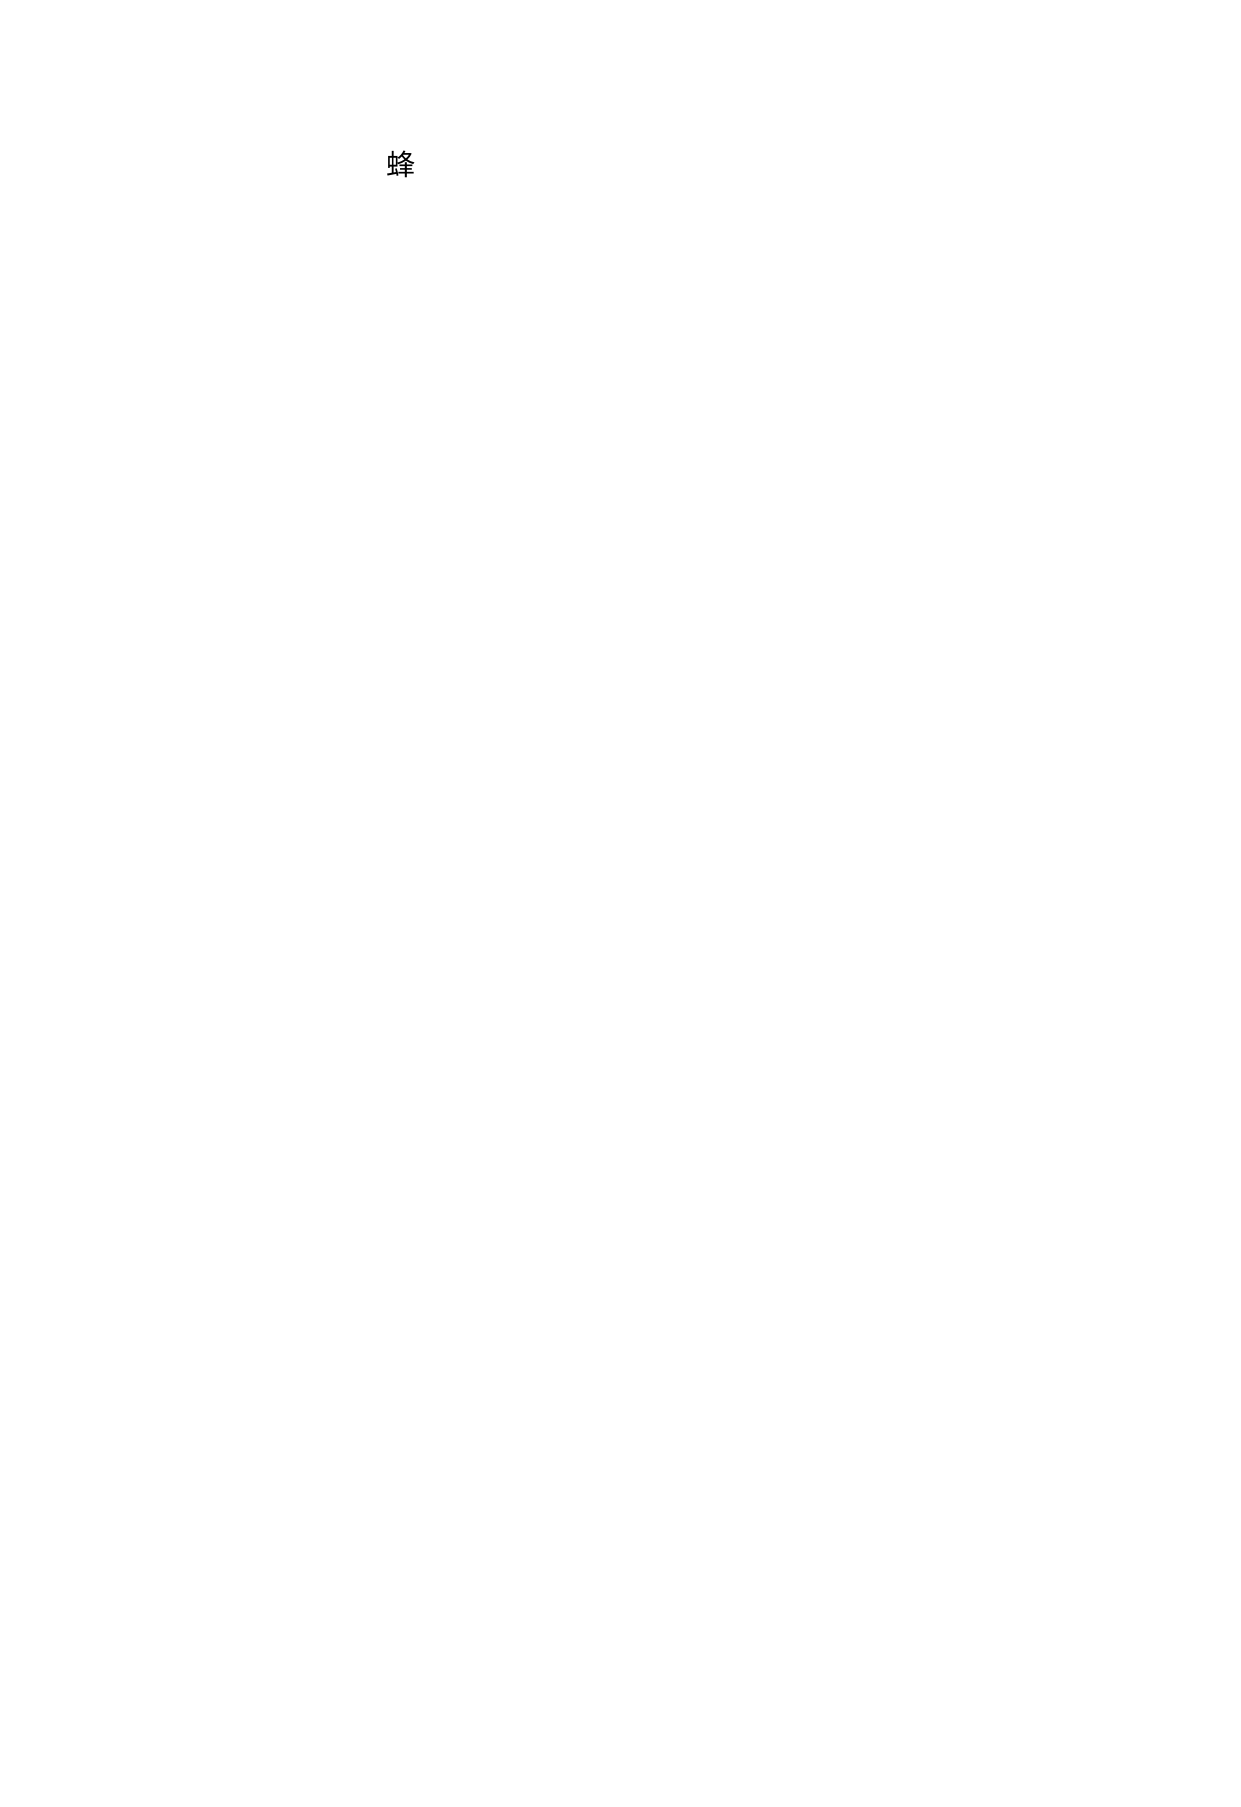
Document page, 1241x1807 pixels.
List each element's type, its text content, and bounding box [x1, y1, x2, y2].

text 蜂 [386, 141, 1014, 183]
